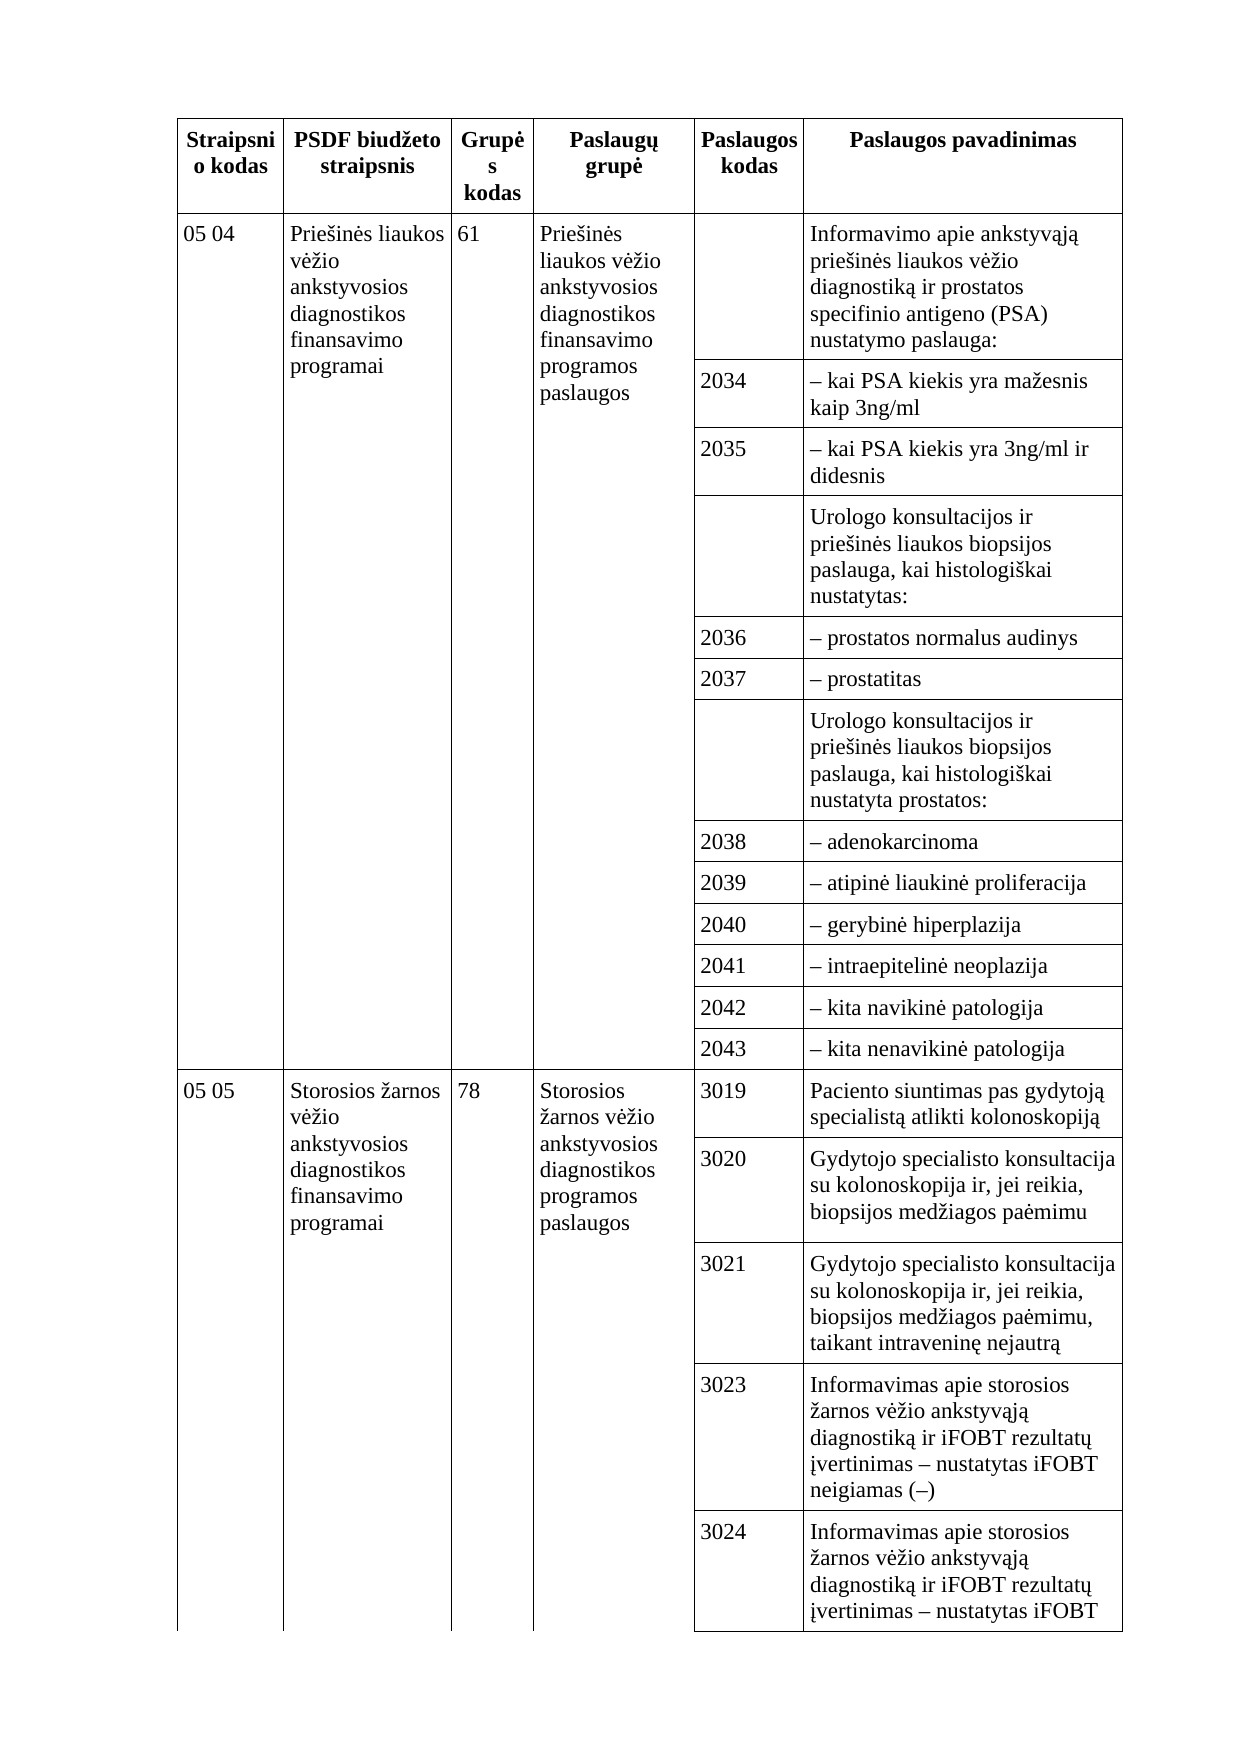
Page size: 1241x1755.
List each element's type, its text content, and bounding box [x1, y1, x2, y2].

table_cell [534, 495, 694, 616]
table_cell [178, 359, 283, 427]
table_cell [452, 1510, 533, 1631]
table_cell [284, 944, 451, 986]
table_cell – prostatos normalus audinys [804, 617, 1122, 657]
table_cell [178, 658, 283, 699]
table_cell 3023 [695, 1364, 803, 1510]
table_cell [178, 1510, 283, 1631]
table_cell 78 [452, 1070, 533, 1137]
table_cell – intraepitelinė neoplazija [804, 945, 1122, 986]
table_cell [452, 699, 533, 819]
table_cell [178, 427, 283, 495]
table_header Paslaugų grupė [534, 119, 694, 212]
table_cell [178, 944, 283, 986]
table_header Grupės kodas [452, 119, 533, 212]
table_cell [284, 427, 451, 495]
table_cell [284, 903, 451, 944]
table_cell – kita navikinė patologija [804, 987, 1122, 1027]
table_cell 3019 [695, 1070, 803, 1137]
table_cell [284, 1028, 451, 1069]
table_cell Paciento siuntimas pas gydytoją specialistą atlikti kolonoskopiją [804, 1070, 1122, 1137]
table_cell Priešinės liaukos vėžio ankstyvosios diagnostikos finansavimo programos paslaugos [534, 214, 694, 427]
table_cell 3021 [695, 1243, 803, 1363]
table_cell [284, 1242, 451, 1363]
table_cell – gerybinė hiperplazija [804, 904, 1122, 944]
table_cell [695, 214, 803, 359]
table_cell [534, 1363, 694, 1510]
table_cell 2036 [695, 617, 803, 657]
table_cell – prostatitas [804, 659, 1122, 699]
table_cell 2035 [695, 428, 803, 495]
table_cell [452, 1363, 533, 1510]
table_cell [178, 861, 283, 903]
table_cell [534, 427, 694, 495]
table_cell [452, 495, 533, 616]
table_cell [284, 820, 451, 861]
table_cell Informavimas apie storosios žarnos vėžio ankstyvąją diagnostiką ir iFOBT rezultatų įvertinimas – nustatytas iFOBT neigiamas (–) [804, 1364, 1122, 1510]
table_cell [284, 699, 451, 819]
table_cell [178, 986, 283, 1027]
table_cell [452, 1028, 533, 1069]
table_cell [534, 861, 694, 903]
table_cell Informavimo apie ankstyvąją priešinės liaukos vėžio diagnostiką ir prostatos specifinio antigeno (PSA) nustatymo paslauga: [804, 214, 1122, 359]
table_cell [284, 986, 451, 1027]
table_cell [452, 903, 533, 944]
table_cell [178, 495, 283, 616]
table_cell – atipinė liaukinė proliferacija [804, 862, 1122, 903]
table_cell [452, 1242, 533, 1363]
table_cell Urologo konsultacijos ir priešinės liaukos biopsijos paslauga, kai histologiškai nustatyta prostatos: [804, 700, 1122, 819]
table_cell Storosios žarnos vėžio ankstyvosios diagnostikos programos paslaugos [534, 1070, 694, 1242]
table_cell [452, 427, 533, 495]
table_cell [534, 658, 694, 699]
table_cell [178, 1363, 283, 1510]
table_cell [178, 1137, 283, 1242]
table_cell 2043 [695, 1029, 803, 1069]
table_header PSDF biudžeto straipsnis [284, 119, 451, 212]
table_cell 05 04 [178, 214, 283, 359]
table_cell [178, 903, 283, 944]
table_cell [534, 1242, 694, 1363]
table_header Paslaugos kodas [695, 119, 803, 212]
table_cell [452, 944, 533, 986]
table_cell [284, 658, 451, 699]
table_cell 2037 [695, 659, 803, 699]
table_cell Urologo konsultacijos ir priešinės liaukos biopsijos paslauga, kai histologiškai nustatytas: [804, 496, 1122, 616]
table_cell [534, 820, 694, 861]
table_cell [534, 1028, 694, 1069]
table_cell [178, 616, 283, 657]
table_cell 2038 [695, 821, 803, 861]
table_cell 3020 [695, 1138, 803, 1242]
table_cell [452, 1137, 533, 1242]
table_cell 61 [452, 214, 533, 359]
table_header Straipsnio kodas [178, 119, 283, 212]
table_cell – kai PSA kiekis yra 3ng/ml ir didesnis [804, 428, 1122, 495]
table_cell Priešinės liaukos vėžio ankstyvosios diagnostikos finansavimo programai [284, 214, 451, 427]
table_cell [452, 658, 533, 699]
table_cell [284, 616, 451, 657]
table_cell [284, 495, 451, 616]
table_cell [452, 616, 533, 657]
table_cell – kita nenavikinė patologija [804, 1029, 1122, 1069]
table_cell Gydytojo specialisto konsultacija su kolonoskopija ir, jei reikia, biopsijos medžiagos paėmimu [804, 1138, 1122, 1242]
table_cell [695, 496, 803, 616]
table_cell [452, 820, 533, 861]
table_cell [452, 861, 533, 903]
table_cell 2041 [695, 945, 803, 986]
table_cell – adenokarcinoma [804, 821, 1122, 861]
table_cell [178, 820, 283, 861]
table_cell 2039 [695, 862, 803, 903]
table_cell 2042 [695, 987, 803, 1027]
table_cell [452, 359, 533, 427]
table_cell 2034 [695, 360, 803, 427]
table_cell 2040 [695, 904, 803, 944]
table_cell [534, 699, 694, 819]
table_cell [178, 699, 283, 819]
table_cell [178, 1028, 283, 1069]
table_cell Informavimas apie storosios žarnos vėžio ankstyvąją diagnostiką ir iFOBT rezultatų įvertinimas – nustatytas iFOBT [804, 1511, 1122, 1631]
table_cell [284, 1363, 451, 1510]
table_cell – kai PSA kiekis yra mažesnis kaip 3ng/ml [804, 360, 1122, 427]
table_cell 05 05 [178, 1070, 283, 1137]
table_cell [284, 1510, 451, 1631]
table_cell [534, 1510, 694, 1631]
table_cell [695, 700, 803, 819]
table_cell Storosios žarnos vėžio ankstyvosios diagnostikos finansavimo programai [284, 1070, 451, 1242]
table_cell Gydytojo specialisto konsultacija su kolonoskopija ir, jei reikia, biopsijos medžiagos paėmimu, taikant intraveninę nejautrą [804, 1243, 1122, 1363]
table_cell [534, 903, 694, 944]
table_cell [284, 861, 451, 903]
table_cell [534, 986, 694, 1027]
table_cell [534, 616, 694, 657]
table_cell 3024 [695, 1511, 803, 1631]
table_header Paslaugos pavadinimas [804, 119, 1122, 212]
table_cell [534, 944, 694, 986]
table_cell [178, 1242, 283, 1363]
table_cell [452, 986, 533, 1027]
